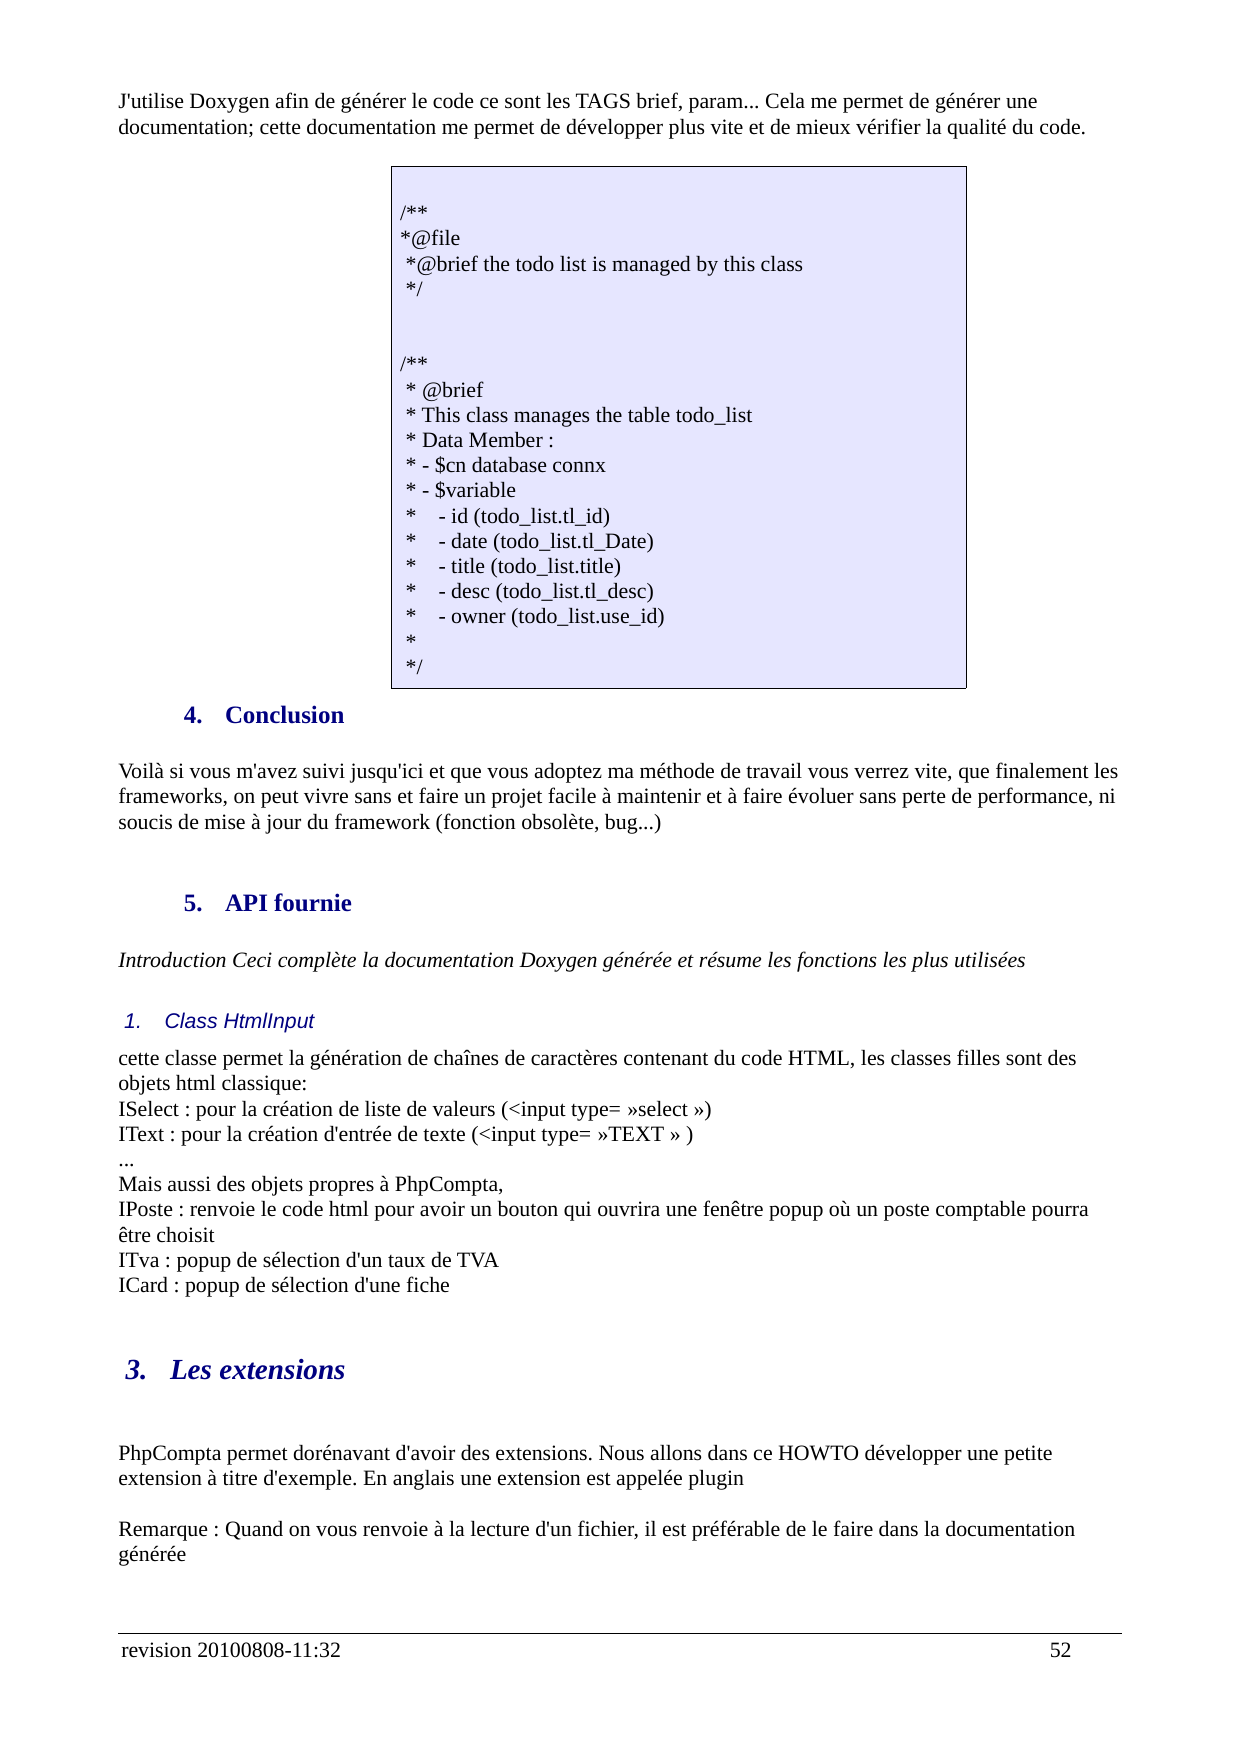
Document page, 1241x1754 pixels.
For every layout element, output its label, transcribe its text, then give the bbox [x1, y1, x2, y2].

subtitle Les extensions [118, 1352, 1122, 1386]
text IPoste : renvoie le code html pour avoir un bouton qui ouvrira une fenêtre popup où un poste comptable pourra être choisit [118, 1196, 1122, 1247]
text Introduction Ceci complète la documentation Doxygen générée et résume les fonctions les plus utilisées [118, 947, 1122, 972]
subtitle Conclusion [177, 168, 1122, 729]
text ICard : popup de sélection d'une fiche [118, 1272, 1122, 1297]
text ... [118, 1146, 1122, 1171]
text IText : pour la création d'entrée de texte (<input type= »TEXT » ) [118, 1121, 1122, 1146]
subtitle API fournie [177, 888, 1122, 917]
text Mais aussi des objets propres à PhpCompta, [118, 1171, 1122, 1196]
text *@file *@brief the todo list is managed by this class */ /** [400, 225, 957, 377]
text cette classe permet la génération de chaînes de caractères contenant du code HTML, les classes filles sont des objets html classique: [118, 1045, 1122, 1096]
text ISelect : pour la création de liste de valeurs (<input type= »select ») [118, 1096, 1122, 1121]
text * @brief * This class manages the table todo_list * Data Member : * - $cn database connx * - $variable * - id (todo_list.tl_id) * - date (todo_list.tl_Date) * - title (todo_list.title) * - desc (todo_list.tl_desc) * - owner (todo_list.use_id) * */ [400, 377, 957, 679]
text /** [400, 175, 957, 225]
text J'utilise Doxygen afin de générer le code ce sont les TAGS brief, param... Cela me permet de générer une documentation; cette documentation me permet de développer plus vite et de mieux vérifier la qualité du code. [118, 88, 1122, 139]
text ITva : popup de sélection d'un taux de TVA [118, 1247, 1122, 1272]
text Voilà si vous m'avez suivi jusqu'ici et que vous adoptez ma méthode de travail vous verrez vite, que finalement les frameworks, on peut vivre sans et faire un projet facile à maintenir et à faire évoluer sans perte de performance, ni soucis de mise à jour du framework (fonction obsolète, bug...) [118, 758, 1122, 834]
subtitle Class HtmlInput [118, 1009, 1122, 1033]
text PhpCompta permet dorénavant d'avoir des extensions. Nous allons dans ce HOWTO développer une petite extension à titre d'exemple. En anglais une extension est appelée plugin Remarque : Quand on vous renvoie à la lecture d'un fichier, il est préférable de le faire dans la documentation générée [118, 1415, 1122, 1566]
